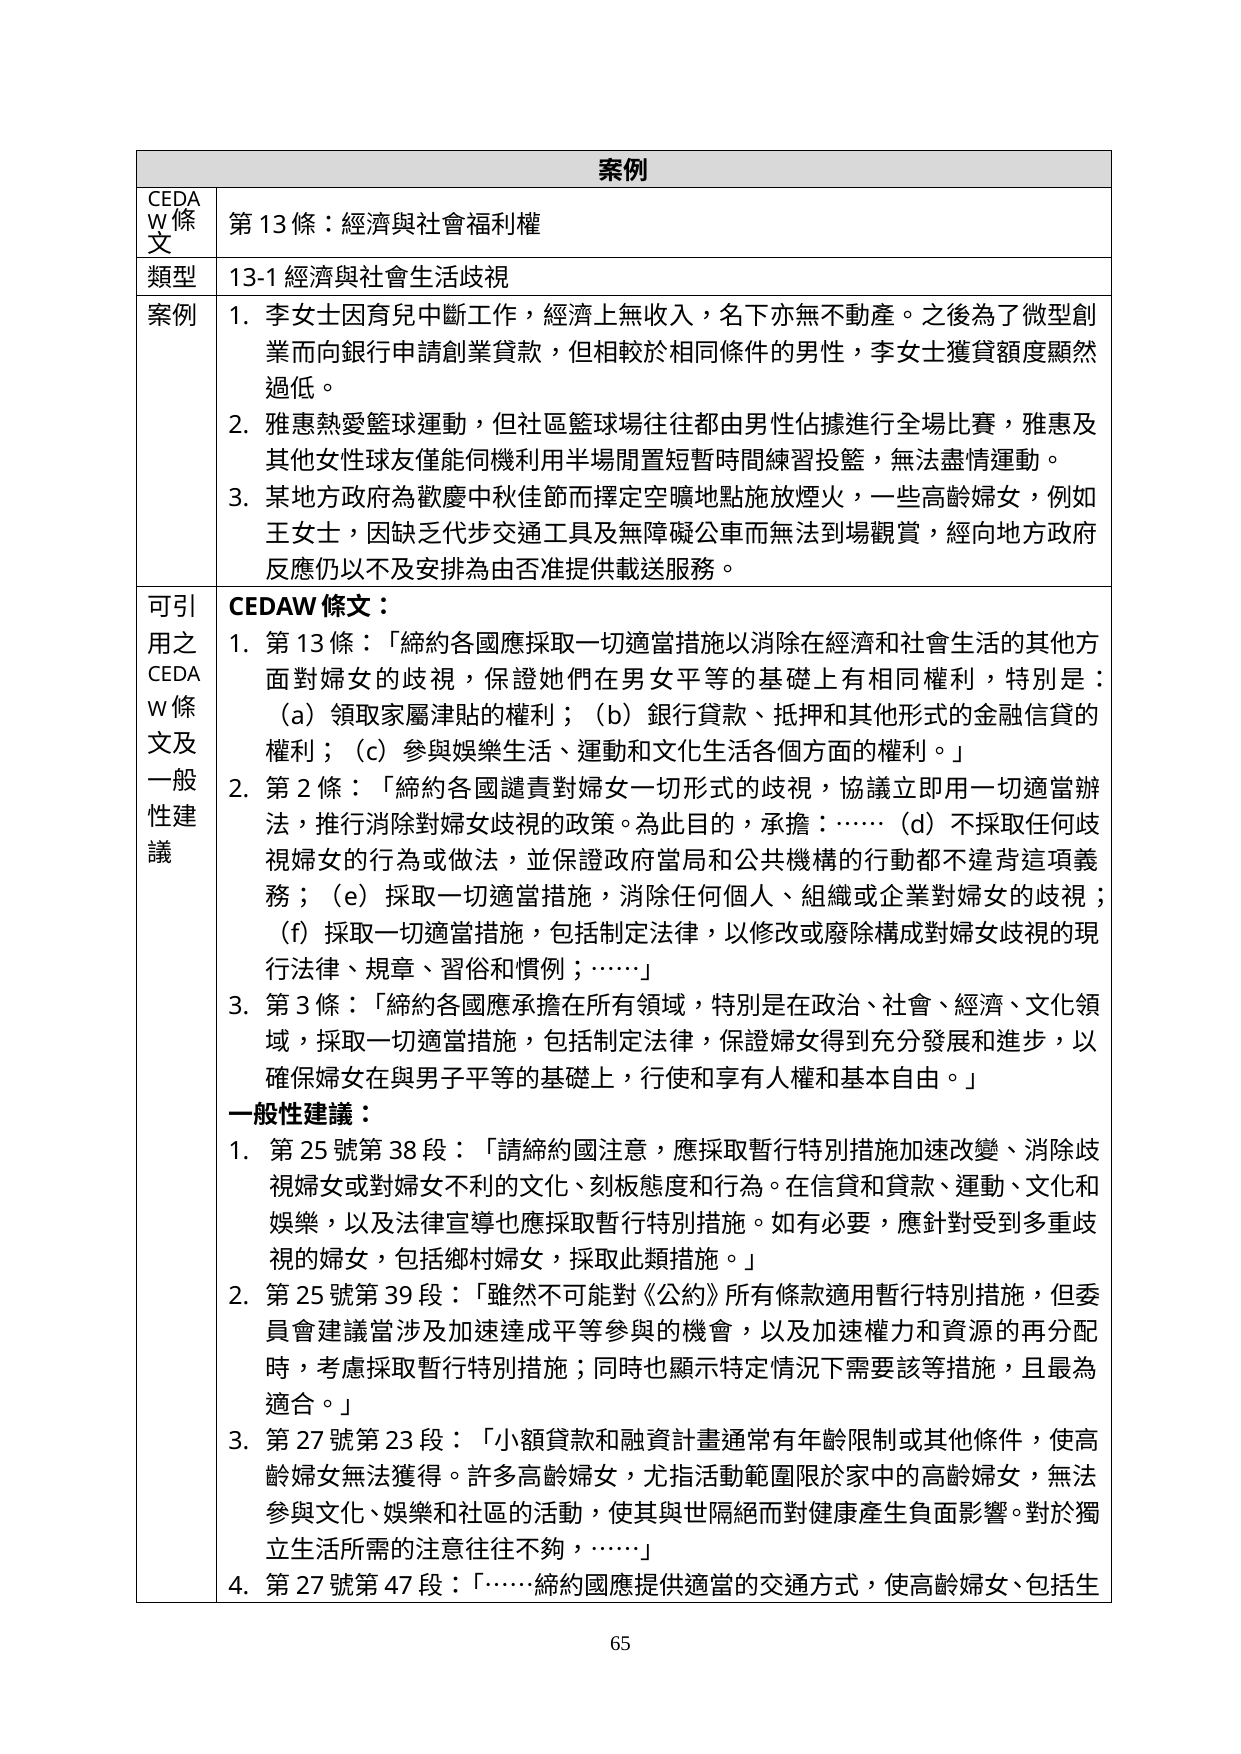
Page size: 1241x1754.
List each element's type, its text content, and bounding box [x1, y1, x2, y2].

table_cell 李女士因育兒中斷工作，經濟上無收入，名下亦無不動產。之後為了微型創業而向銀行申請創業貸款，但相較於相同條件的男性，李女士獲貸額度顯然過低。 雅惠熱愛籃球運動，但社區籃球場往往都由男性佔據進行全場比賽，雅惠及其他女性球友僅能伺機利用半場閒置短暫時間練習投籃，無法盡情運動。 某地方政府為歡慶中秋佳節而擇定空曠地點施放煙火，一些高齡婦女，例如王女士，因缺乏代步交通工具及無障礙公車而無法到場觀賞，經向地方政府反應仍以不及安排為由否准提供載送服務。 [217, 296, 1111, 586]
table_cell 類型 [137, 258, 216, 295]
table_cell CEDAW條文： 第13條：「締約各國應採取一切適當措施以消除在經濟和社會生活的其他方面對婦女的歧視，保證她們在男女平等的基礎上有相同權利，特別是：（a）領取家屬津貼的權利；（b）銀行貸款、抵押和其他形式的金融信貸的權利；（c）參與娛樂生活、運動和文化生活各個方面的權利。」 第2條：「締約各國譴責對婦女一切形式的歧視，協議立即用一切適當辦法，推行消除對婦女歧視的政策。為此目的，承擔：……（d）不採取任何歧視婦女的行為或做法，並保證政府當局和公共機構的行動都不違背這項義務；（e）採取一切適當措施，消除任何個人、組織或企業對婦女的歧視；（f）採取一切適當措施，包括制定法律，以修改或廢除構成對婦女歧視的現行法律、規章、習俗和慣例；……」 第3條：「締約各國應承擔在所有領域，特別是在政治、社會、經濟、文化領域，採取一切適當措施，包括制定法律，保證婦女得到充分發展和進步，以確保婦女在與男子平等的基礎上，行使和享有人權和基本自由。」 一般性建議： 第25號第38段：「請締約國注意，應採取暫行特別措施加速改變、消除歧視婦女或對婦女不利的文化、刻板態度和行為。在信貸和貸款、運動、文化和娛樂，以及法律宣導也應採取暫行特別措施。如有必要，應針對受到多重歧視的婦女，包括鄉村婦女，採取此類措施。」 第25號第39段：「雖然不可能對《公約》所有條款適用暫行特別措施，但委員會建議當涉及加速達成平等參與的機會，以及加速權力和資源的再分配時，考慮採取暫行特別措施；同時也顯示特定情況下需要該等措施，且最為適合。」 第27號第23段：「小額貸款和融資計畫通常有年齡限制或其他條件，使高齡婦女無法獲得。許多高齡婦女，尤指活動範圍限於家中的高齡婦女，無法參與文化、娛樂和社區的活動，使其與世隔絕而對健康產生負面影響。對於獨立生活所需的注意往往不夠，……」 第27號第47段：「……締約國應提供適當的交通方式，使高齡婦女、包括生 [217, 587, 1111, 1602]
table_cell 案例 [137, 296, 216, 586]
table_cell 可引用之CEDAW條文及一般性建議 [137, 587, 216, 1602]
table_header 案例 [137, 151, 1111, 187]
table_cell 13-1經濟與社會生活歧視 [217, 258, 1111, 295]
table_cell CEDAW條文 [137, 188, 216, 257]
table_cell 第13條：經濟與社會福利權 [217, 188, 1111, 257]
